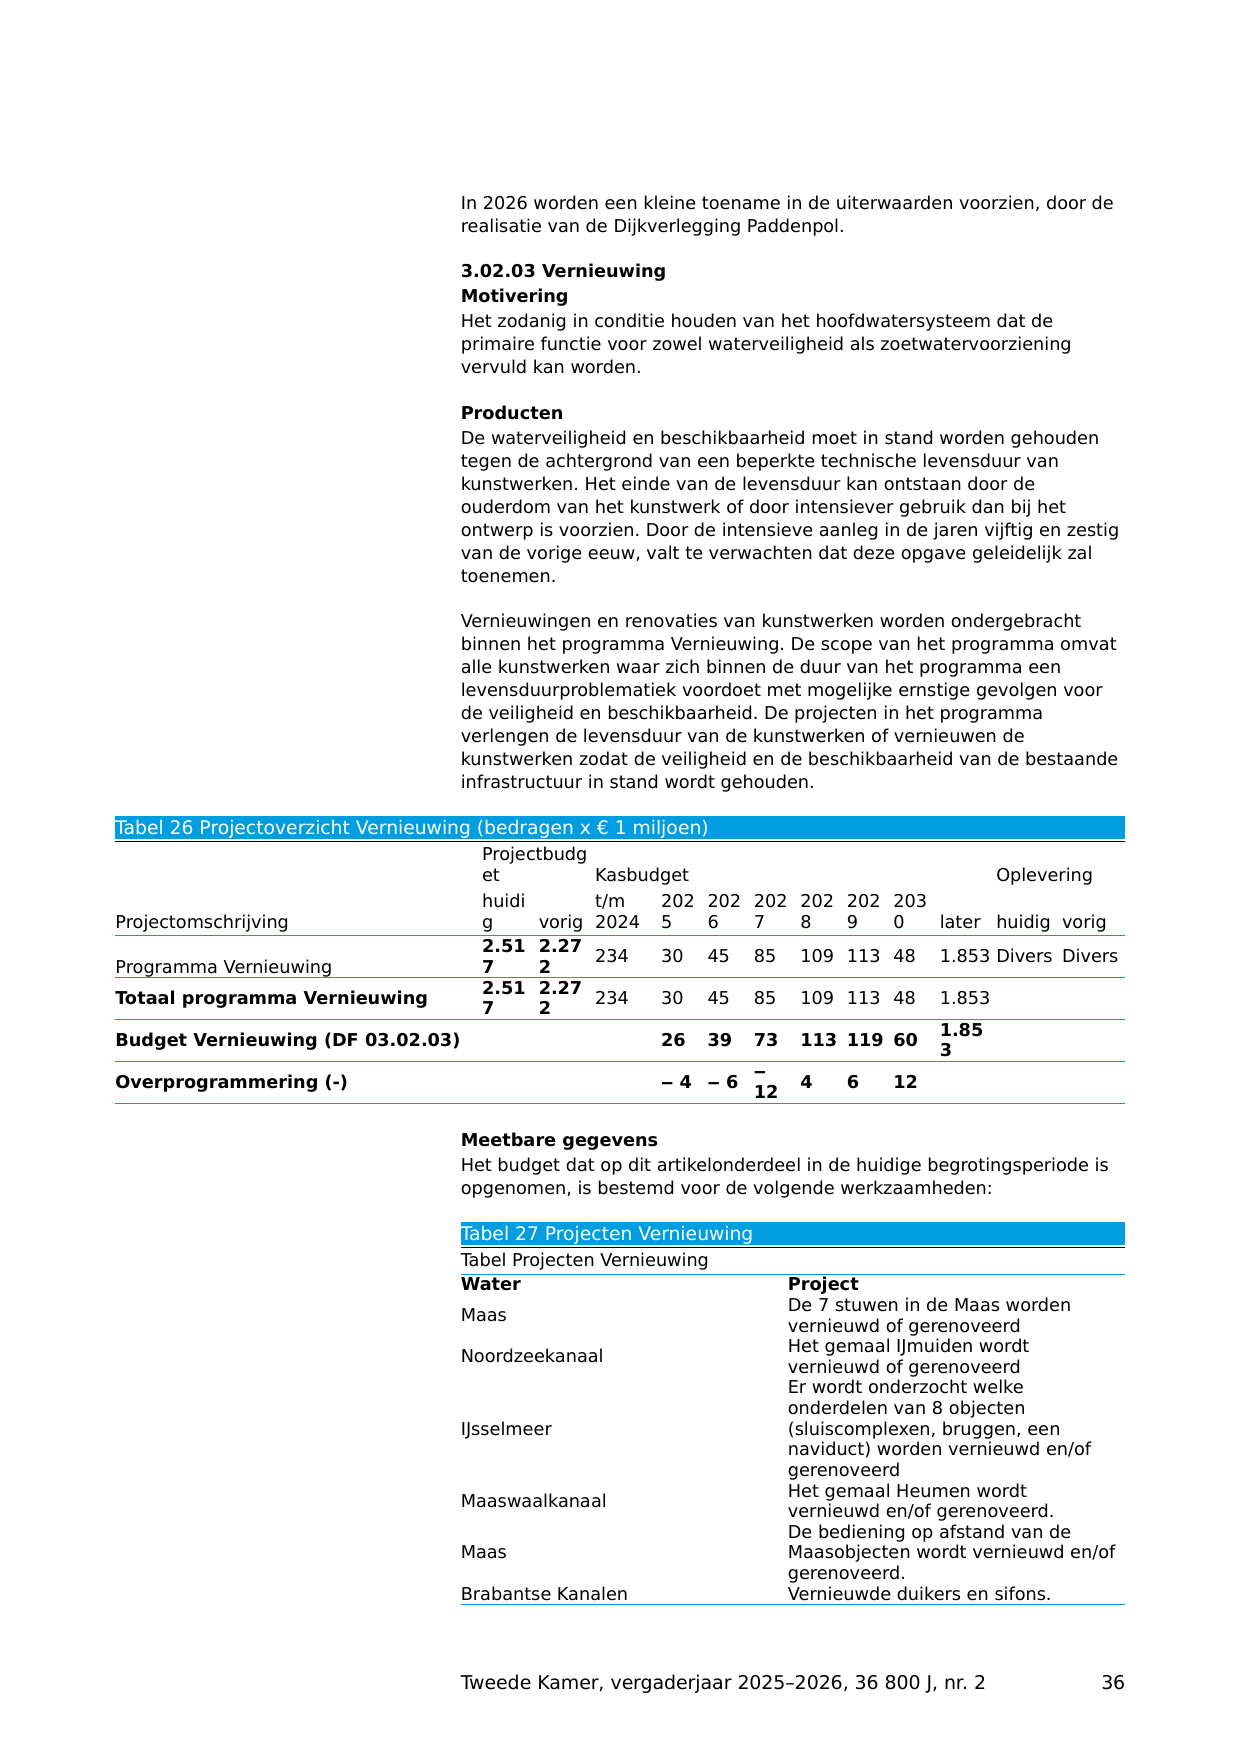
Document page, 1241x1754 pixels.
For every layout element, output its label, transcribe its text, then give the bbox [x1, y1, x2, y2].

table_cell 12 [890, 1062, 937, 1102]
table_cell [937, 1062, 993, 1102]
table_cell Kasbudget [592, 842, 993, 888]
table_cell 1.853 [937, 1020, 993, 1061]
table_cell 45 [704, 936, 751, 977]
table_cell [1059, 1020, 1125, 1061]
table_cell 48 [890, 936, 937, 977]
table_cell [479, 1020, 536, 1061]
table_cell 48 [890, 978, 937, 1019]
table_cell Programma Vernieuwing [115, 936, 479, 977]
table_cell Brabantse Kanalen [461, 1584, 785, 1604]
table_cell 113 [844, 936, 890, 977]
table_cell 2.272 [536, 978, 592, 1019]
table_cell Maas [461, 1522, 785, 1584]
table_cell 113 [844, 978, 890, 1019]
table_cell Budget Vernieuwing (DF 03.02.03) [115, 1020, 479, 1061]
table_cell 2026 [704, 888, 751, 935]
table_cell De 7 stuwen in de Maas worden vernieuwd of gerenoveerd [785, 1295, 1125, 1336]
table_cell huidig [479, 888, 536, 935]
table_cell Projectbudget [479, 842, 592, 888]
table_cell Vernieuwde duikers en sifons. [785, 1584, 1125, 1604]
table_cell [115, 842, 479, 888]
table_cell [993, 1062, 1059, 1102]
table_cell Water [461, 1275, 785, 1295]
table_cell 113 [797, 1020, 844, 1061]
table_cell [993, 1020, 1059, 1061]
table_cell Overprogrammering (-) [115, 1062, 479, 1102]
table_cell 1.853 [937, 936, 993, 977]
table_cell t/m 2024 [592, 888, 658, 935]
table_cell 2029 [844, 888, 890, 935]
table_cell Project [785, 1275, 1125, 1295]
table_cell 119 [844, 1020, 890, 1061]
table_cell IJsselmeer [461, 1378, 785, 1481]
table_cell Divers [1059, 936, 1125, 977]
text Meetbare gegevens [461, 1128, 1125, 1151]
table_cell later [937, 888, 993, 935]
table_cell Het gemaal Heumen wordt vernieuwd en/of gerenoveerd. [785, 1481, 1125, 1522]
table_cell 26 [658, 1020, 704, 1061]
table_cell [993, 978, 1059, 1019]
table_cell De bediening op afstand van de Maasobjecten wordt vernieuwd en/of gerenoveerd. [785, 1522, 1125, 1584]
table_cell [1059, 978, 1125, 1019]
table_cell 4 [797, 1062, 844, 1102]
table_cell 45 [704, 978, 751, 1019]
table_cell Divers [993, 936, 1059, 977]
table_cell 109 [797, 978, 844, 1019]
text 3.02.03 Vernieuwing [461, 259, 1125, 282]
table_cell 30 [658, 978, 704, 1019]
table_cell 1.853 [937, 978, 993, 1019]
text Vernieuwingen en renovaties van kunstwerken worden ondergebracht binnen het programma Vernieuwing. De scope van het programma omvat alle kunstwerken waar zich binnen de duur van het programma een levens­duurproblematiek voordoet met mogelijke ernstige gevolgen voor de veiligheid en beschikbaarheid. De projecten in het programma verlengen de levensduur van de kunstwerken of vernieuwen de kunstwerken zodat de veiligheid en de beschikbaarheid van de bestaande infrastructuur in stand wordt gehouden. [461, 609, 1125, 793]
table_cell [536, 1062, 592, 1102]
table_cell Maaswaalkanaal [461, 1481, 785, 1522]
table_cell 6 [844, 1062, 890, 1102]
text In 2026 worden een kleine toename in de uiterwaarden voorzien, door de realisatie van de Dijkverlegging Paddenpol. [461, 191, 1125, 237]
table_cell [592, 1020, 658, 1061]
table_cell huidig [993, 888, 1059, 935]
table_cell ‒ 6 [704, 1062, 751, 1102]
table_cell Het gemaal IJmuiden wordt vernieuwd of gerenoveerd [785, 1336, 1125, 1377]
text Producten [461, 401, 1125, 424]
table_cell Projectomschrijving [115, 888, 479, 935]
table_cell 2030 [890, 888, 937, 935]
table_cell vorig [536, 888, 592, 935]
table_cell Maas [461, 1295, 785, 1336]
table_cell Er wordt onderzocht welke onderdelen van 8 objecten (sluiscomplexen, bruggen, een naviduct) worden vernieuwd en/of gerenoveerd [785, 1378, 1125, 1481]
table_cell 2.517 [479, 978, 536, 1019]
table_cell 2.272 [536, 936, 592, 977]
text Het zodanig in conditie houden van het hoofdwatersysteem dat de primaire functie voor zowel waterveiligheid als zoetwatervoorziening vervuld kan worden. [461, 309, 1125, 378]
table_cell 60 [890, 1020, 937, 1061]
table_cell [479, 1062, 536, 1102]
table_cell Oplevering [993, 842, 1125, 888]
text Het budget dat op dit artikelonderdeel in de huidige begrotingsperiode is opgenomen, is bestemd voor de volgende werkzaamheden: [461, 1153, 1125, 1199]
table_cell 2.517 [479, 936, 536, 977]
table_cell 109 [797, 936, 844, 977]
table_cell Tabel Projecten Vernieuwing [461, 1248, 1125, 1274]
table_cell 85 [751, 936, 797, 977]
table_cell 234 [592, 936, 658, 977]
table_cell Noordzeekanaal [461, 1336, 785, 1377]
table_cell vorig [1059, 888, 1125, 935]
table_cell 2027 [751, 888, 797, 935]
table_cell 30 [658, 936, 704, 977]
table_cell ‒ 4 [658, 1062, 704, 1102]
text De waterveiligheid en beschikbaarheid moet in stand worden gehouden tegen de achtergrond van een beperkte technische levensduur van kunstwerken. Het einde van de levensduur kan ontstaan door de ouderdom van het kunstwerk of door intensiever gebruik dan bij het ontwerp is voorzien. Door de intensieve aanleg in de jaren vijftig en zestig van de vorige eeuw, valt te verwachten dat deze opgave geleidelijk zal toenemen. [461, 426, 1125, 587]
table_cell [1059, 1062, 1125, 1102]
table_cell [592, 1062, 658, 1102]
table_cell 234 [592, 978, 658, 1019]
table_cell 39 [704, 1020, 751, 1061]
table_cell 85 [751, 978, 797, 1019]
table_cell ‒ 12 [751, 1062, 797, 1102]
table_cell Totaal programma Vernieuwing [115, 978, 479, 1019]
table_cell [536, 1020, 592, 1061]
table_cell 2028 [797, 888, 844, 935]
text Motivering [461, 284, 1125, 307]
table_cell 2025 [658, 888, 704, 935]
table_cell 73 [751, 1020, 797, 1061]
